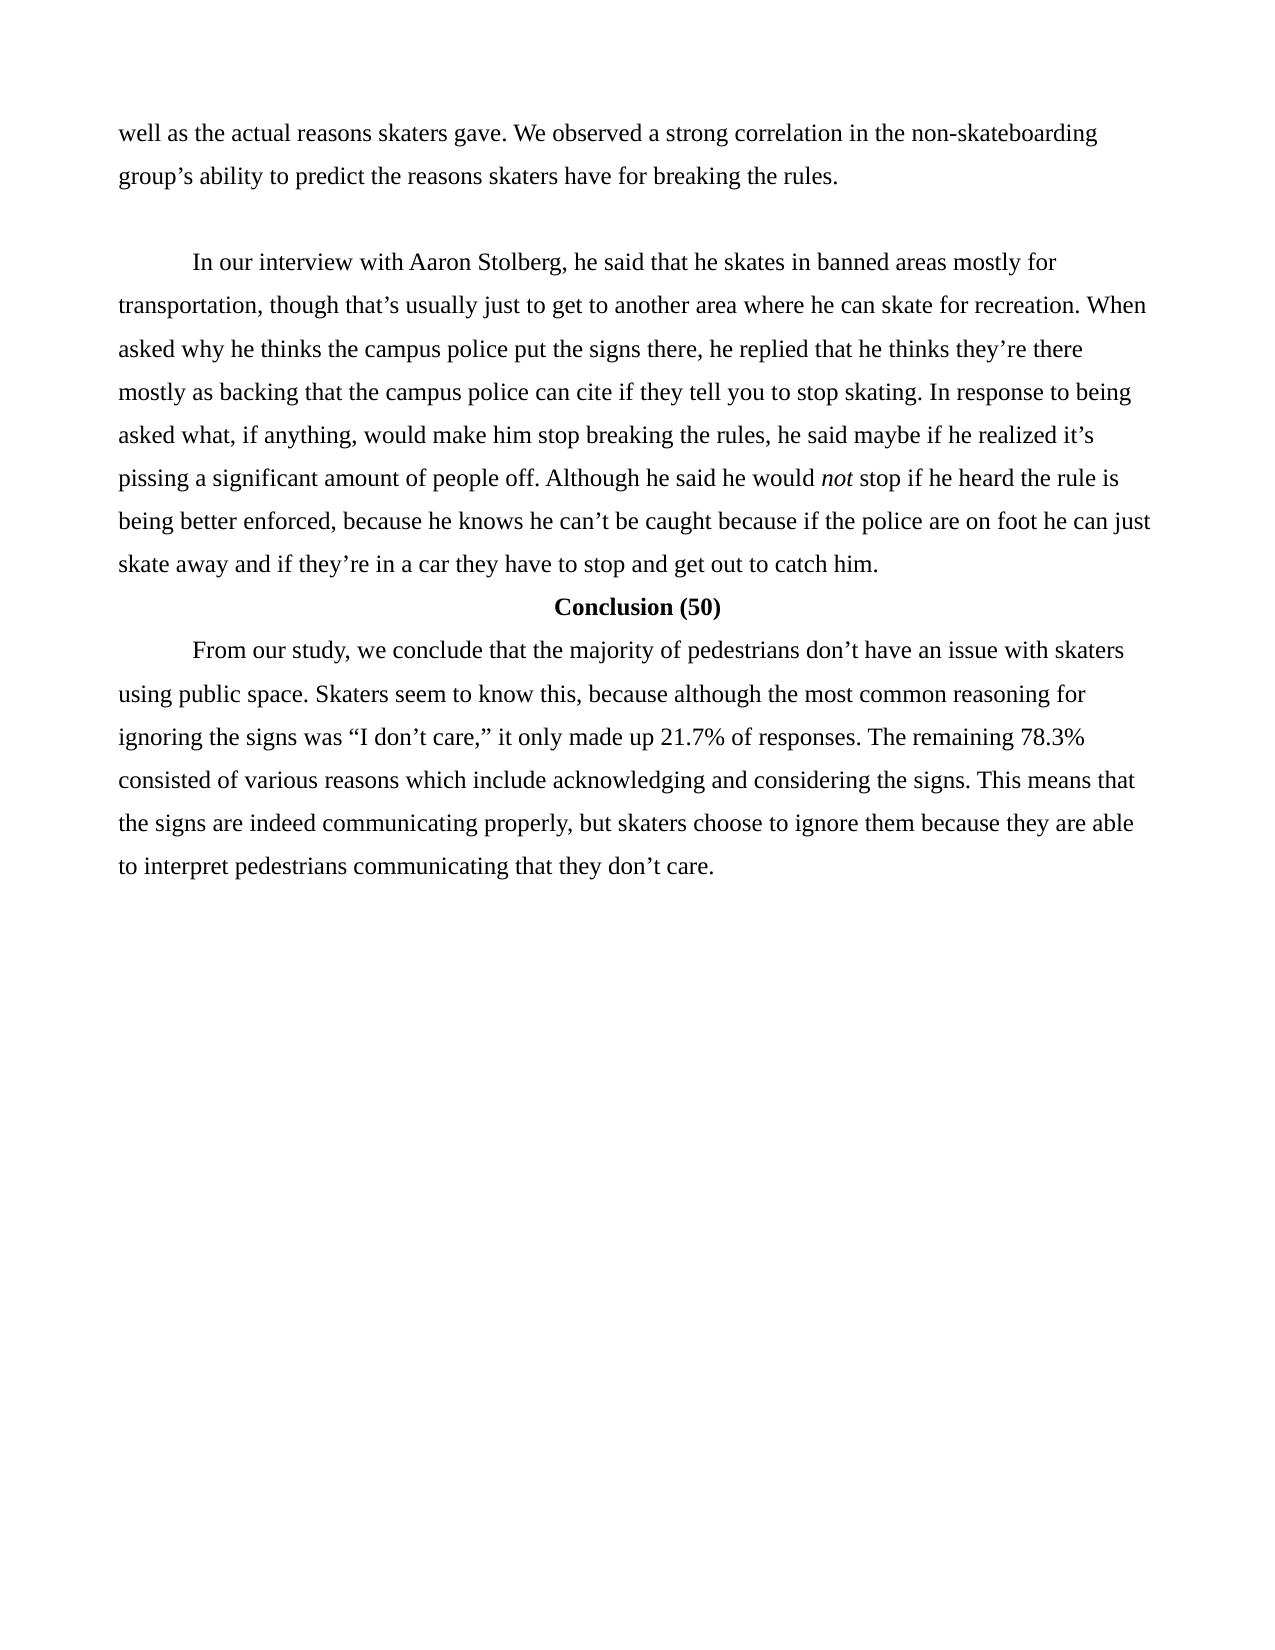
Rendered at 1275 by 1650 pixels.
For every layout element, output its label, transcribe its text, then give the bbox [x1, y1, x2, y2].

text Conclusion (50) [118, 592, 1157, 621]
text In our interview with Aaron Stolberg, he said that he skates in banned areas mostly for transportation, though that’s usually just to get to another area where he can skate for recreation. When asked why he thinks the campus police put the signs there, he replied that he thinks they’re there mostly as backing that the campus police can cite if they tell you to stop skating. In response to being asked what, if anything, would make him stop breaking the rules, he said maybe if he realized it’s pissing a significant amount of people off. Although he said he would not stop if he heard the rule is being better enforced, because he knows he can’t be caught because if the police are on foot he can just skate away and if they’re in a car they have to stop and get out to catch him. [118, 247, 1157, 578]
text From our study, we conclude that the majority of pedestrians don’t have an issue with skaters using public space. Skaters seem to know this, because although the most common reasoning for ignoring the signs was “I don’t care,” it only made up 21.7% of responses. The remaining 78.3% consisted of various reasons which include acknowledging and considering the signs. This means that the signs are indeed communicating properly, but skaters choose to ignore them because they are able to interpret pedestrians communicating that they don’t care. [118, 636, 1157, 880]
text well as the actual reasons skaters gave. We observed a strong correlation in the non-skateboarding group’s ability to predict the reasons skaters have for breaking the rules. [118, 118, 1157, 190]
